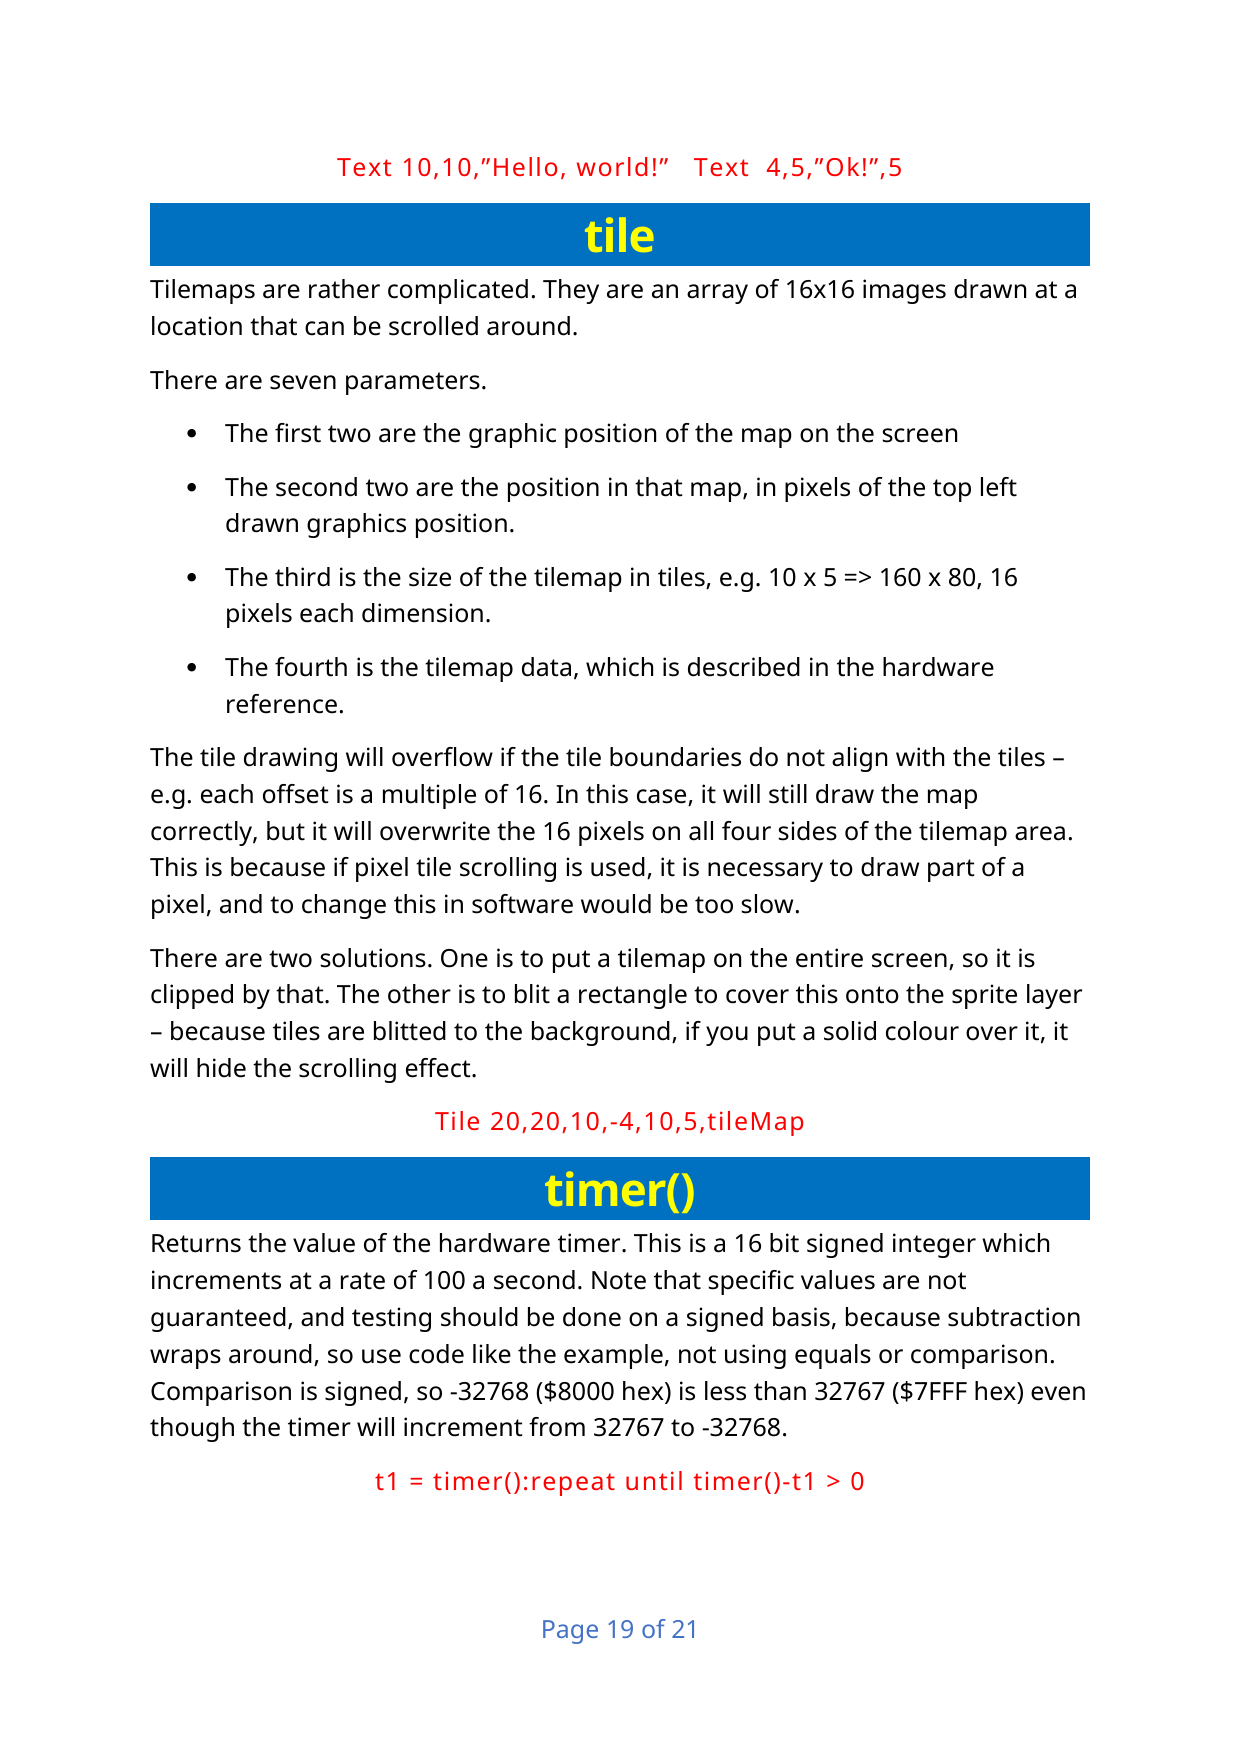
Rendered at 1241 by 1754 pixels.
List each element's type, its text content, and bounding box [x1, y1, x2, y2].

text There are two solutions. One is to put a tilemap on the entire screen, so it is clipped by that. The other is to blit a rectangle to cover this onto the sprite layer – because tiles are blitted to the background, if you put a solid colour over it, it will hide the scrolling effect. [150, 940, 1090, 1085]
subtitle t1 = timer():repeat until timer()-t1 > 0 [150, 1463, 1090, 1497]
title timer() [150, 1157, 1090, 1220]
list The fourth is the tilemap data, which is described in the hardware reference. [187, 649, 1090, 720]
subtitle Text 10,10,”Hello, world!” Text 4,5,”Ok!”,5 [150, 150, 1090, 184]
title tile [150, 203, 1090, 266]
list The second two are the position in that map, in pixels of the top left drawn graphics position. [187, 469, 1090, 540]
subtitle Tile 20,20,10,-4,10,5,tileMap [150, 1104, 1090, 1138]
list The third is the size of the tilemap in tiles, e.g. 10 x 5 => 160 x 80, 16 pixels each dimension. [187, 559, 1090, 630]
text There are seven parameters. [150, 362, 1090, 396]
text Tilemaps are rather complicated. They are an array of 16x16 images drawn at a location that can be scrolled around. [150, 272, 1090, 343]
text Returns the value of the hardware timer. This is a 16 bit signed integer which increments at a rate of 100 a second. Note that specific values are not guaranteed, and testing should be done on a signed basis, because subtraction wraps around, so use code like the example, not using equals or comparison. Comparison is signed, so -32768 ($8000 hex) is less than 32767 ($7FFF hex) even though the timer will increment from 32767 to -32768. [150, 1226, 1090, 1444]
text The tile drawing will overflow if the tile boundaries do not align with the tiles – e.g. each offset is a multiple of 16. In this case, it will still draw the map correctly, but it will overwrite the 16 pixels on all four sides of the tilemap area. This is because if pixel tile scrolling is used, it is necessary to draw part of a pixel, and to change this in software would be too slow. [150, 740, 1090, 921]
list The first two are the graphic position of the map on the screen [187, 416, 1090, 450]
